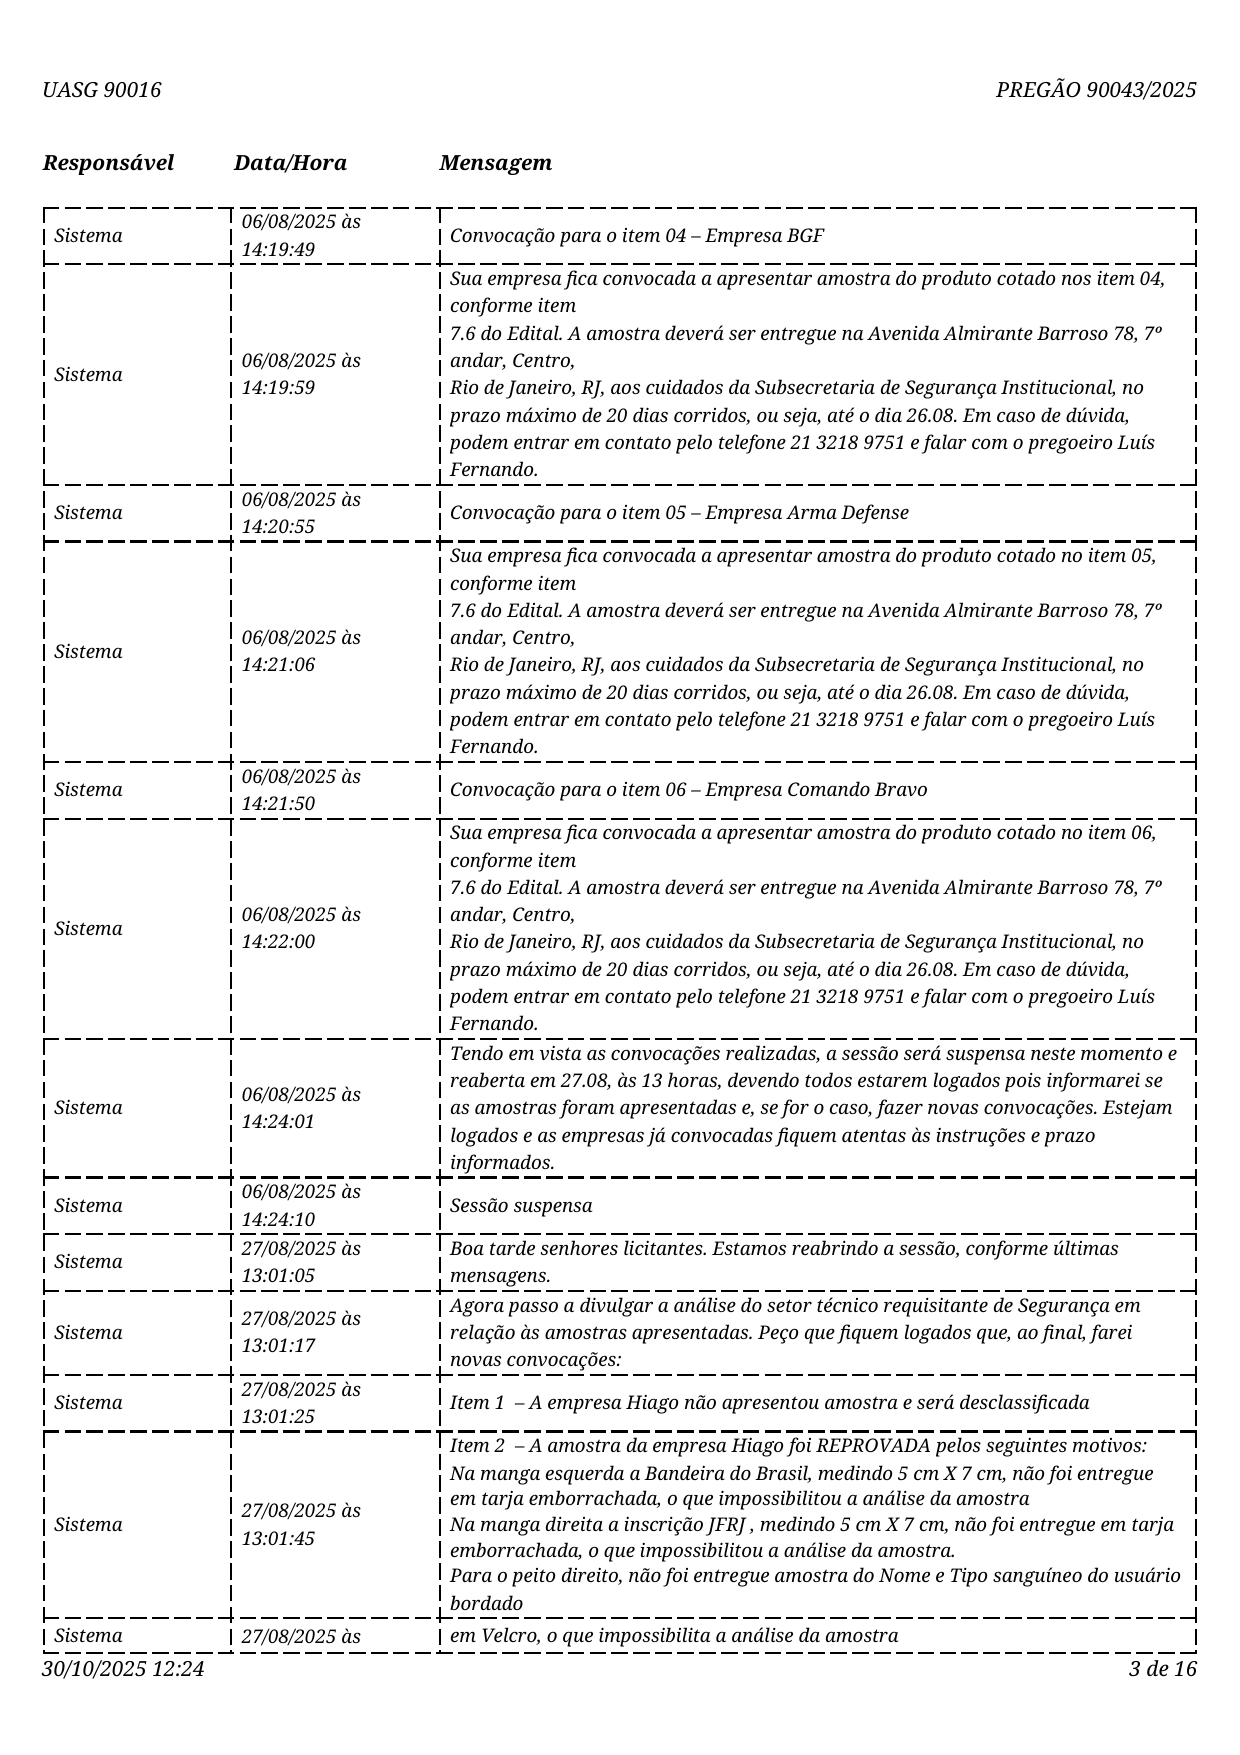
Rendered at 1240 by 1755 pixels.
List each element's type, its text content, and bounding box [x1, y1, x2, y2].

table_cell 27/08/2025 às 13:01:05 [231, 1233, 439, 1290]
table_cell 27/08/2025 às 13:01:45 [231, 1430, 439, 1617]
table_cell Sua empresa fica convocada a apresentar amostra do produto cotado no item 05, conforme item 7.6 do Edital. A amostra deverá ser entregue na Avenida Almirante Barroso 78, 7º andar, Centro, Rio de Janeiro, RJ, aos cuidados da Subsecretaria de Segurança Institucional, no prazo máximo de 20 dias corridos, ou seja, até o dia 26.08. Em caso de dúvida, podem entrar em contato pelo telefone 21 3218 9751 e falar com o pregoeiro Luís Fernando. [440, 540, 1196, 761]
table_cell Sistema [44, 1374, 231, 1430]
table_cell Sistema [44, 484, 231, 540]
table_cell Sistema [44, 1038, 231, 1176]
table_cell Sistema [44, 1617, 231, 1652]
table_cell Sessão suspensa [440, 1176, 1196, 1233]
table_cell 06/08/2025 às 14:21:50 [231, 761, 439, 817]
table_header Convocação para o item 04 – Empresa BGF [440, 207, 1196, 263]
table_cell Sistema [44, 818, 231, 1038]
table_cell Sistema [44, 263, 231, 484]
table_header 06/08/2025 às 14:19:49 [231, 207, 439, 263]
table_cell Convocação para o item 06 – Empresa Comando Bravo [440, 761, 1196, 817]
table_cell Sistema [44, 1176, 231, 1233]
table_cell 06/08/2025 às 14:21:06 [231, 540, 439, 761]
table_cell 27/08/2025 às 13:01:17 [231, 1290, 439, 1374]
table_cell 06/08/2025 às 14:19:59 [231, 263, 439, 484]
table_cell 27/08/2025 às 13:01:25 [231, 1374, 439, 1430]
table_cell em Velcro, o que impossibilita a análise da amostra [440, 1617, 1196, 1652]
table_header Sistema [44, 207, 231, 263]
table_cell Boa tarde senhores licitantes. Estamos reabrindo a sessão, conforme últimas mensagens. [440, 1233, 1196, 1290]
table_cell 06/08/2025 às 14:20:55 [231, 484, 439, 540]
table_cell Agora passo a divulgar a análise do setor técnico requisitante de Segurança em relação às amostras apresentadas. Peço que fiquem logados que, ao final, farei novas convocações: [440, 1290, 1196, 1374]
table_cell Sistema [44, 1233, 231, 1290]
table_cell Sistema [44, 1290, 231, 1374]
table_cell Sua empresa fica convocada a apresentar amostra do produto cotado no item 06, conforme item 7.6 do Edital. A amostra deverá ser entregue na Avenida Almirante Barroso 78, 7º andar, Centro, Rio de Janeiro, RJ, aos cuidados da Subsecretaria de Segurança Institucional, no prazo máximo de 20 dias corridos, ou seja, até o dia 26.08. Em caso de dúvida, podem entrar em contato pelo telefone 21 3218 9751 e falar com o pregoeiro Luís Fernando. [440, 818, 1196, 1038]
table_cell Sistema [44, 540, 231, 761]
table_cell Sistema [44, 1430, 231, 1617]
table_cell Convocação para o item 05 – Empresa Arma Defense [440, 484, 1196, 540]
table_cell 06/08/2025 às 14:22:00 [231, 818, 439, 1038]
table_cell 06/08/2025 às 14:24:10 [231, 1176, 439, 1233]
table_cell Sistema [44, 761, 231, 817]
table_cell Tendo em vista as convocações realizadas, a sessão será suspensa neste momento e reaberta em 27.08, às 13 horas, devendo todos estarem logados pois informarei se as amostras foram apresentadas e, se for o caso, fazer novas convocações. Estejam logados e as empresas já convocadas fiquem atentas às instruções e prazo informados. [440, 1038, 1196, 1176]
table_cell Sua empresa fica convocada a apresentar amostra do produto cotado nos item 04, conforme item 7.6 do Edital. A amostra deverá ser entregue na Avenida Almirante Barroso 78, 7º andar, Centro, Rio de Janeiro, RJ, aos cuidados da Subsecretaria de Segurança Institucional, no prazo máximo de 20 dias corridos, ou seja, até o dia 26.08. Em caso de dúvida, podem entrar em contato pelo telefone 21 3218 9751 e falar com o pregoeiro Luís Fernando. [440, 263, 1196, 484]
table_cell 06/08/2025 às 14:24:01 [231, 1038, 439, 1176]
table_cell 27/08/2025 às [231, 1617, 439, 1652]
table_cell Item 2 – A amostra da empresa Hiago foi REPROVADA pelos seguintes motivos: Na manga esquerda a Bandeira do Brasil, medindo 5 cm X 7 cm, não foi entregue em tarja emborrachada, o que impossibilitou a análise da amostra Na manga direita a inscrição JFRJ , medindo 5 cm X 7 cm, não foi entregue em tarja emborrachada, o que impossibilitou a análise da amostra. Para o peito direito, não foi entregue amostra do Nome e Tipo sanguíneo do usuário bordado [440, 1430, 1196, 1617]
table_cell Item 1 – A empresa Hiago não apresentou amostra e será desclassificada [440, 1374, 1196, 1430]
